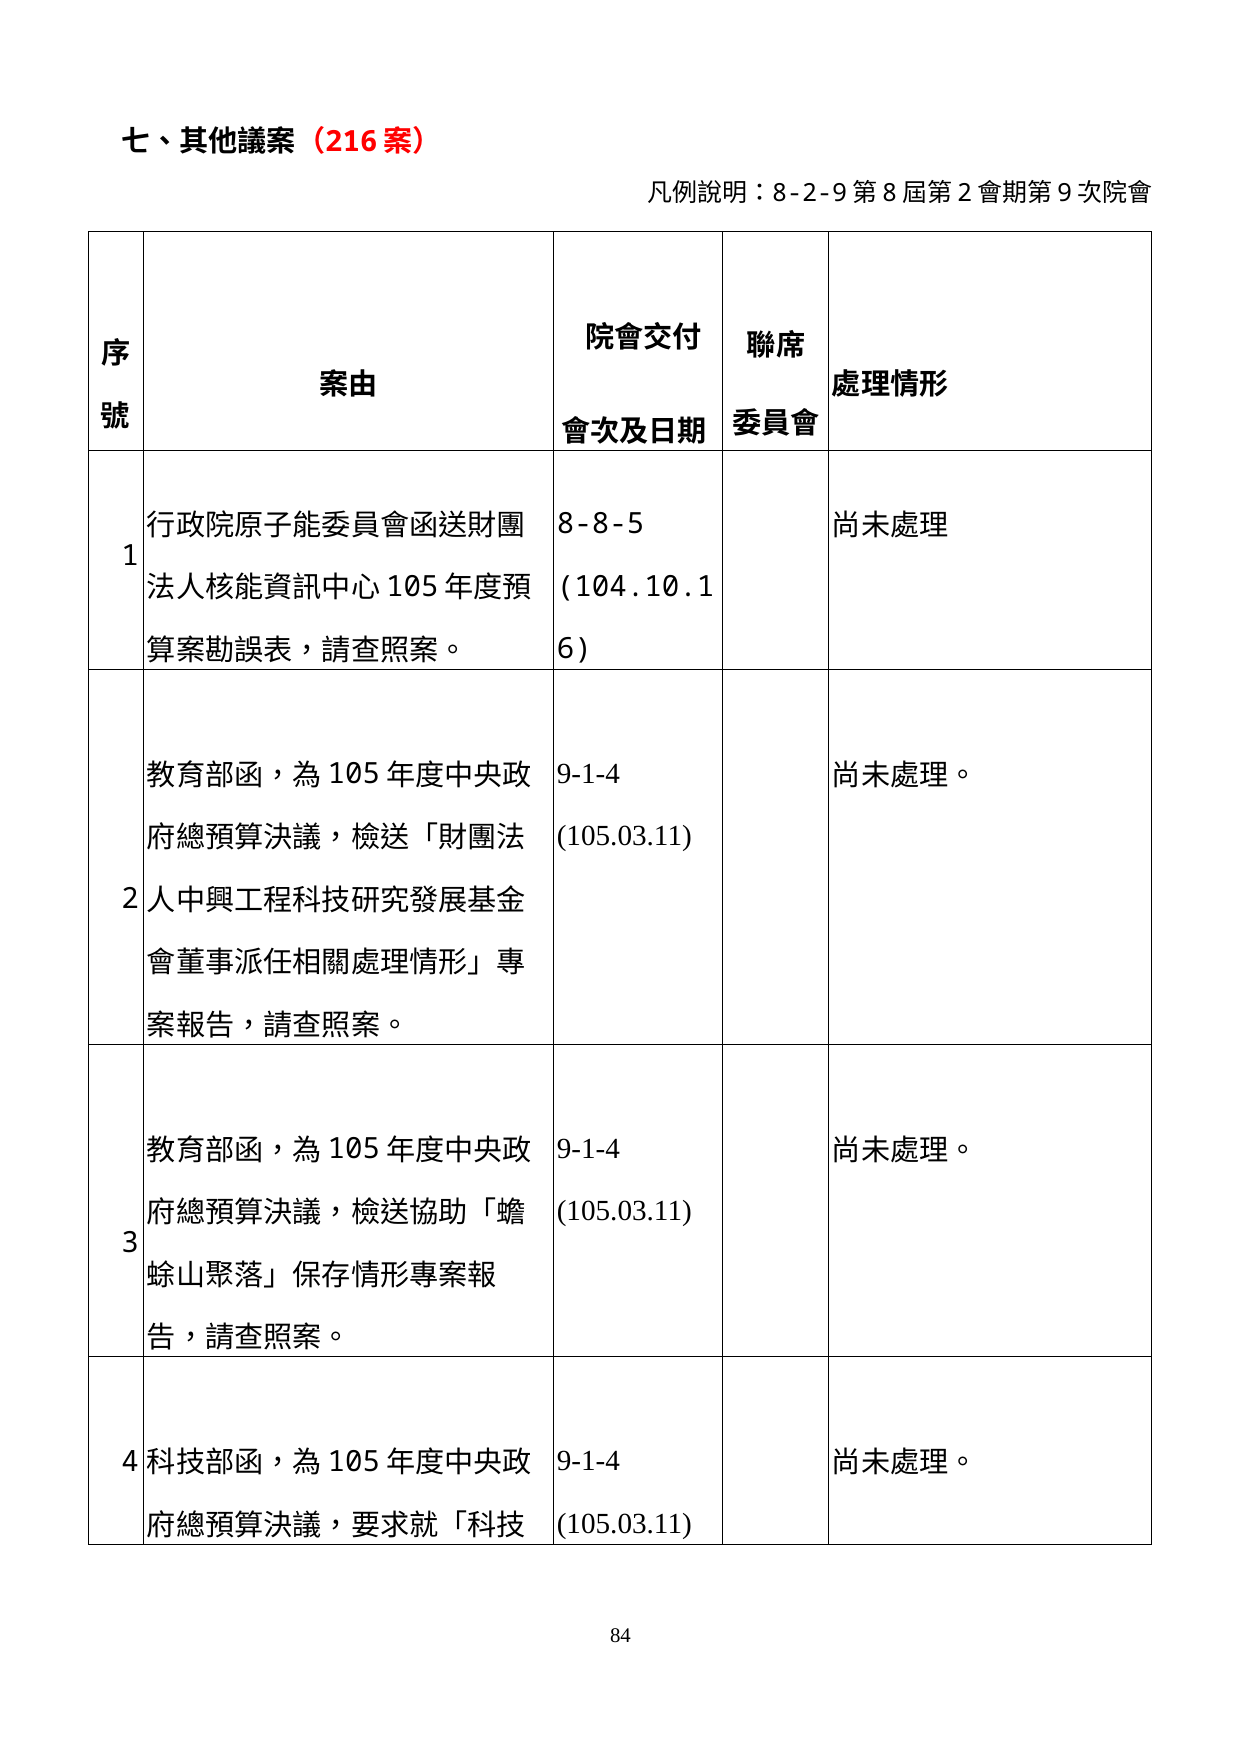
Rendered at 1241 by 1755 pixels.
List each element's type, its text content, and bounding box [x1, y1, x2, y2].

table_cell [89, 1357, 143, 1543]
table_cell 9-1-4 (105.03.11) [554, 1045, 722, 1356]
table_cell [89, 451, 143, 668]
table_cell 尚未處理。 [829, 1357, 1151, 1543]
table_header 院會交付 會次及日期 [554, 232, 722, 450]
table_cell 9-1-4 (105.03.11) [554, 1357, 722, 1543]
table_header 案由 [144, 232, 553, 450]
text 凡例說明：8-2-9第8屆第2會期第9次院會 [89, 173, 1152, 209]
table_cell 教育部函，為105年度中央政府總預算決議，檢送協助「蟾蜍山聚落」保存情形專案報告，請查照案。 [144, 1045, 553, 1356]
table_cell 科技部函，為105年度中央政府總預算決議，要求就「科技 [144, 1357, 553, 1543]
table_cell 9-1-4 (105.03.11) [554, 670, 722, 1043]
table_cell 8-8-5 (104.10.16) [554, 451, 722, 668]
table_cell 教育部函，為105年度中央政府總預算決議，檢送「財團法人中興工程科技研究發展基金會董事派任相關處理情形」專案報告，請查照案。 [144, 670, 553, 1043]
table_cell [89, 670, 143, 1043]
table_cell [723, 670, 828, 1043]
table_header 序號 [89, 232, 143, 450]
table_cell 尚未處理 [829, 451, 1151, 668]
text 七、其他議案（216案） [89, 118, 1152, 160]
table_header 處理情形 [829, 232, 1151, 450]
table_cell [89, 1045, 143, 1356]
table_cell 尚未處理。 [829, 670, 1151, 1043]
table_cell 行政院原子能委員會函送財團法人核能資訊中心105年度預算案勘誤表，請查照案。 [144, 451, 553, 668]
table_cell [723, 451, 828, 668]
table_cell 尚未處理。 [829, 1045, 1151, 1356]
table_cell [723, 1357, 828, 1543]
table_header 聯席 委員會 [723, 232, 828, 450]
table_cell [723, 1045, 828, 1356]
